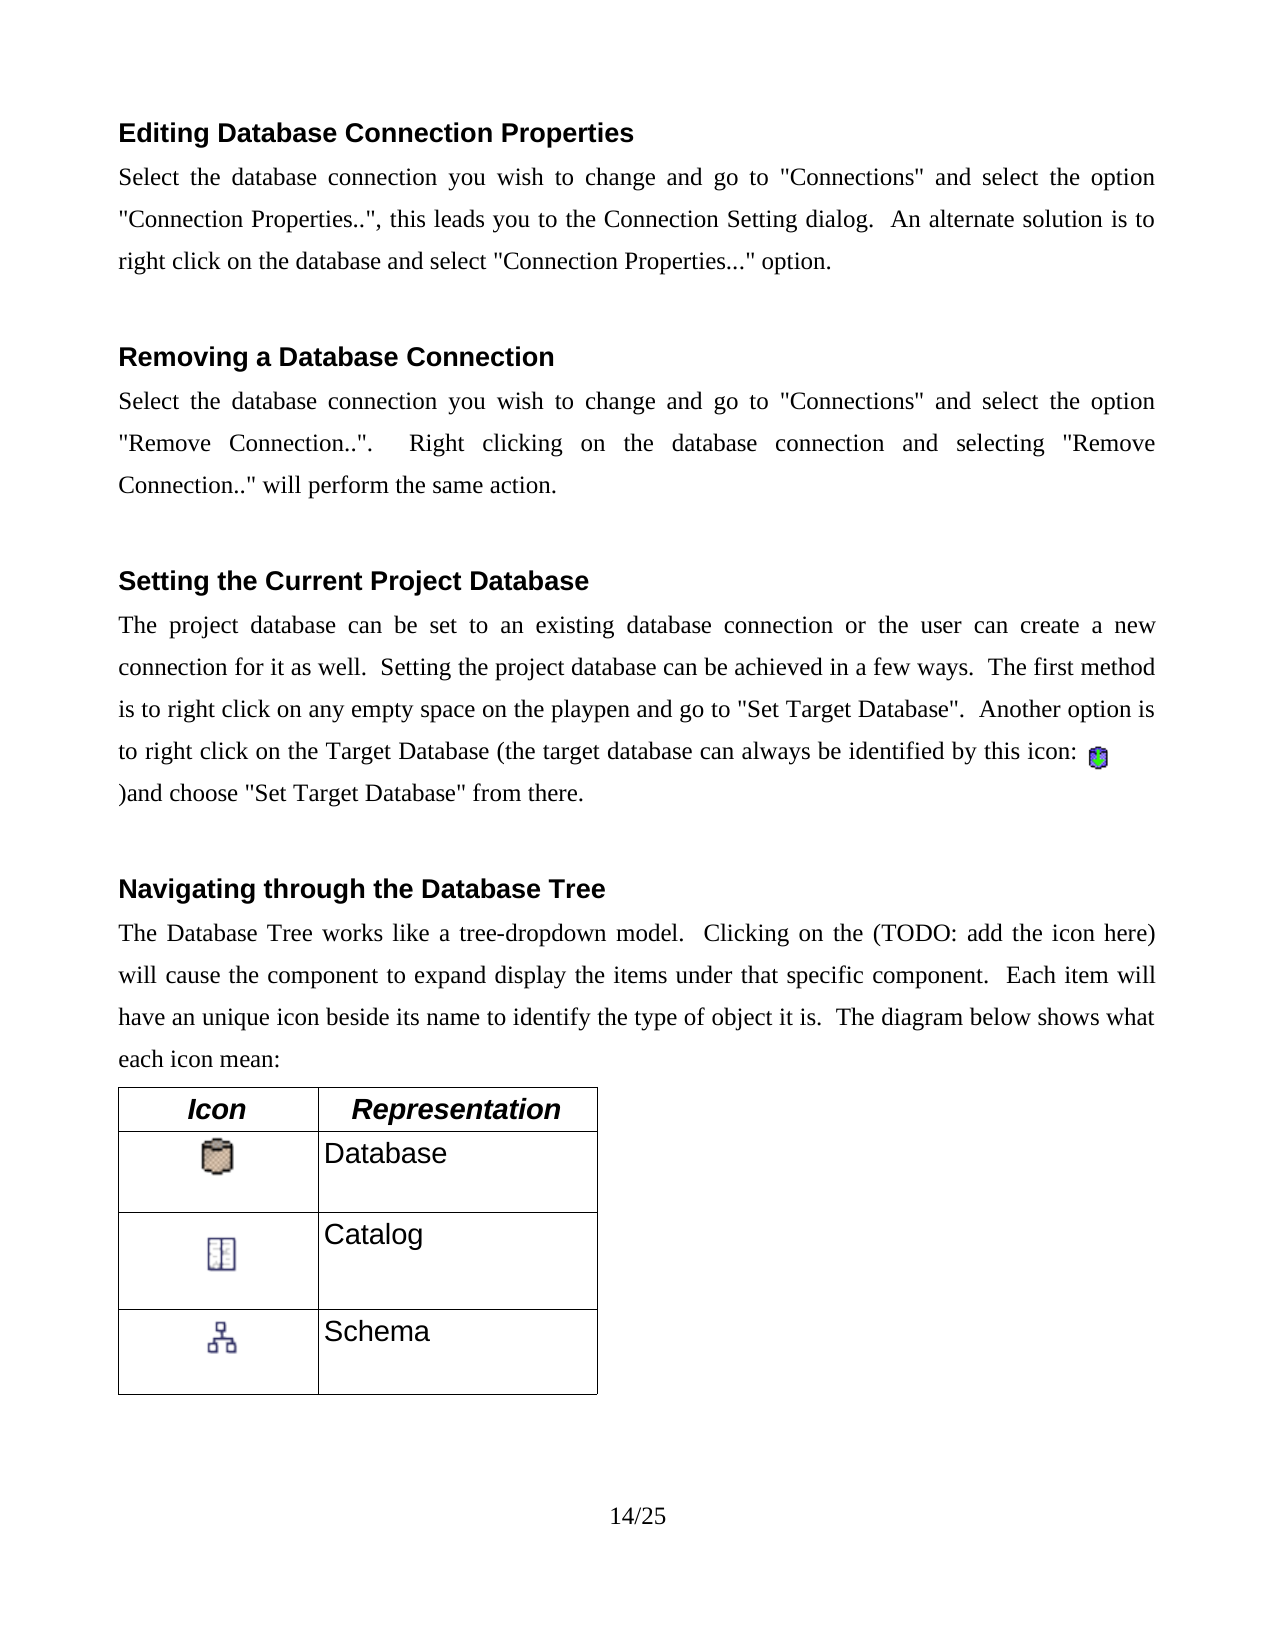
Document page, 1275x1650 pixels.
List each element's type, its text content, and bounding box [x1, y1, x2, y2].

table_cell [119, 1213, 318, 1309]
text Select the database connection you wish to change and go to "Connections" and select the option "Remove Connection..". Right clicking on the database connection and selecting "Remove Connection.." will perform the same action. [118, 387, 1157, 499]
table_cell Database [319, 1132, 597, 1212]
table_cell [119, 1318, 318, 1394]
picture [203, 1317, 245, 1359]
subtitle Setting the Current Project Database [118, 566, 1157, 596]
picture [203, 1233, 244, 1274]
text The project database can be set to an existing database connection or the user can create a new connection for it as well. Setting the project database can be achieved in a few ways. The first method is to right click on any empty space on the playpen and go to "Set Target Database". Another option is to right click on the Target Database (the target database can always be identified by this icon: )and choose "Set Target Database" from there. [118, 611, 1157, 807]
text Select the database connection you wish to change and go to "Connections" and select the option "Connection Properties..", this leads you to the Connection Setting dialog. An alternate solution is to right click on the database and select "Connection Properties..." option. [118, 163, 1157, 275]
picture [1086, 745, 1111, 771]
text The Database Tree works like a tree-dropdown model. Clicking on the (TODO: add the icon here) will cause the component to expand display the items under that specific component. Each item will have an unique icon beside its name to identify the type of object it is. The diagram below shows what each icon mean: [118, 919, 1157, 1073]
subtitle Removing a Database Connection [118, 342, 1157, 372]
table_cell [119, 1132, 318, 1212]
picture [197, 1136, 239, 1178]
table_cell [119, 1310, 318, 1317]
table_cell Catalog [319, 1213, 597, 1309]
table_header Representation [319, 1088, 597, 1131]
subtitle Editing Database Connection Properties [118, 118, 1157, 148]
subtitle Navigating through the Database Tree [118, 874, 1157, 904]
table_header Icon [119, 1088, 318, 1131]
table_cell Schema [319, 1310, 597, 1394]
